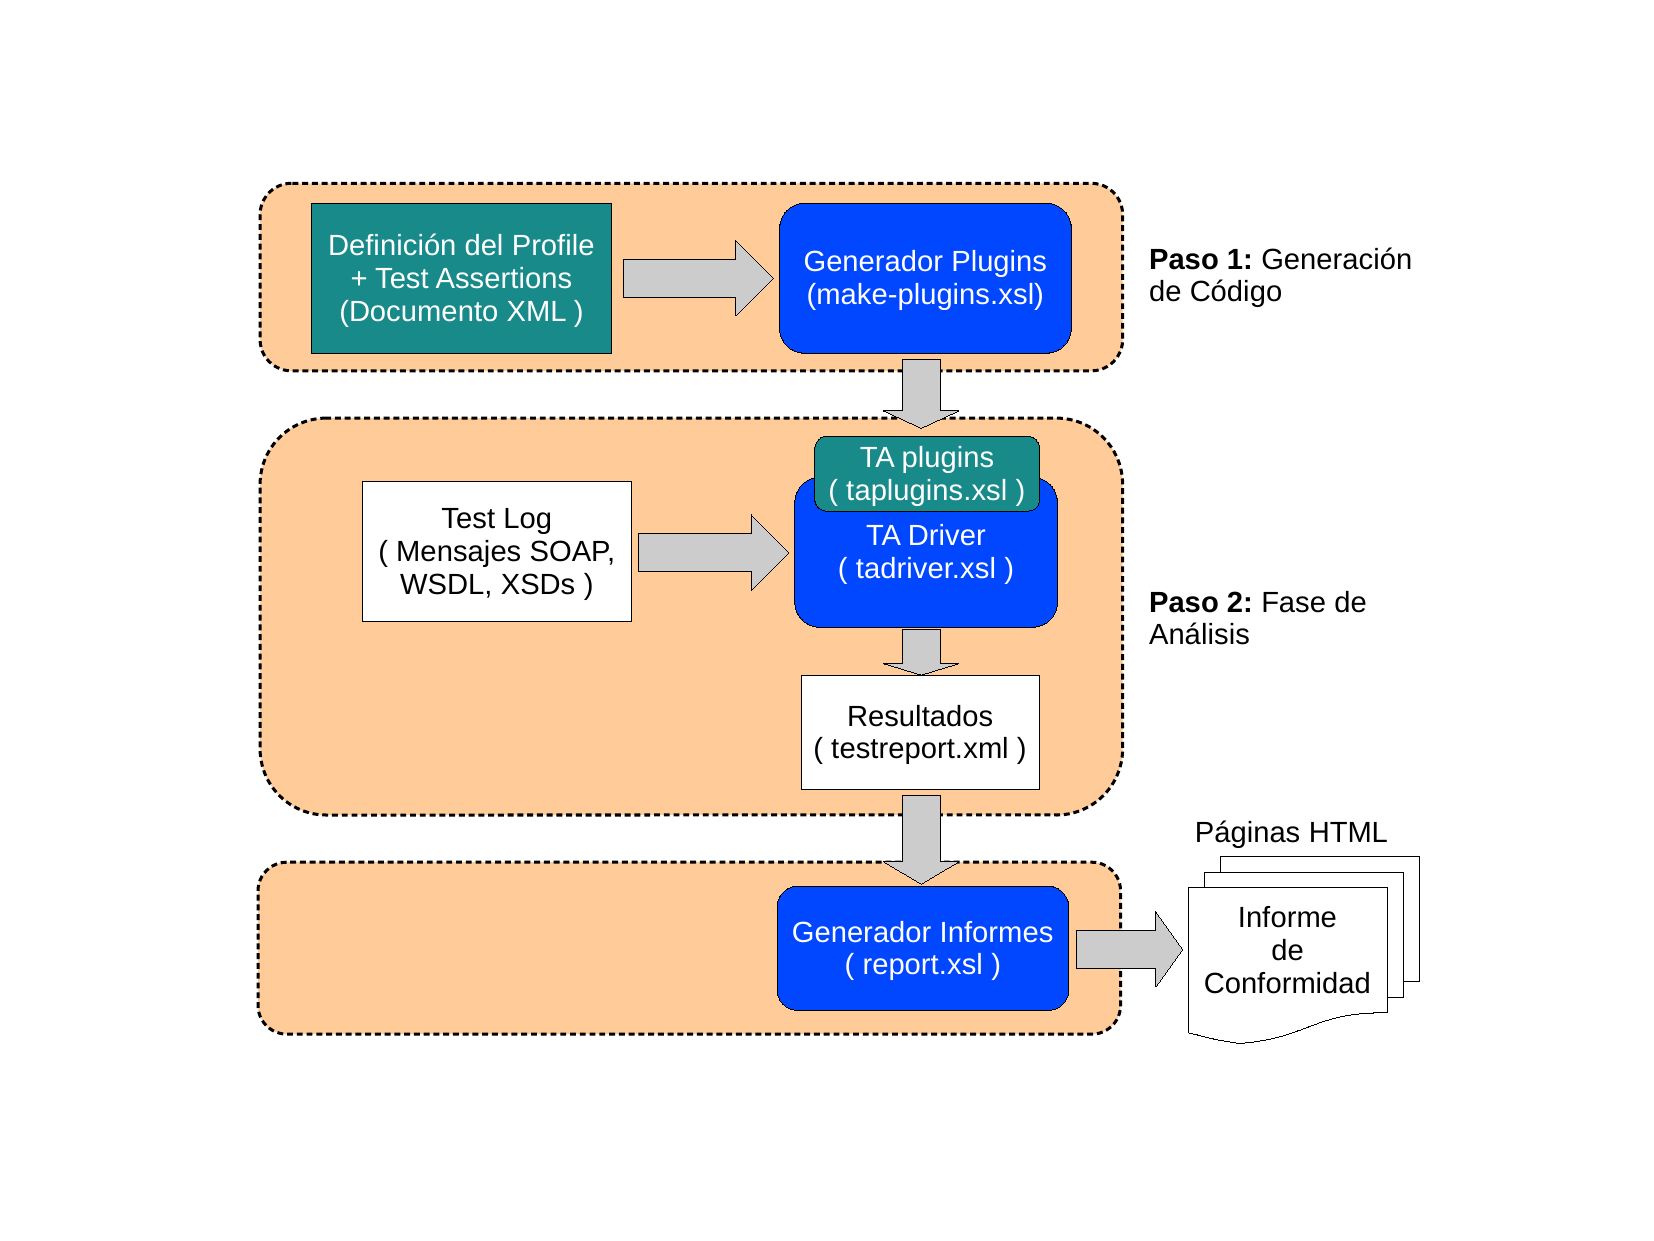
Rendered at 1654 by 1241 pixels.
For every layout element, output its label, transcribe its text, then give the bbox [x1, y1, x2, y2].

text_box Generador Plugins (make-plugins.xsl) [779, 203, 1072, 354]
text_box Resultados ( testreport.xml ) [801, 675, 1040, 790]
text_box [258, 183, 1183, 1035]
text_box Definición del Profile + Test Assertions (Documento XML ) [311, 203, 612, 354]
text_box Paso 2: Fase de Análisis [1134, 578, 1435, 659]
text_box TA Driver ( tadriver.xsl ) [794, 477, 1058, 628]
text_box Informe de Conformidad [1188, 856, 1420, 1044]
text_box Generador Informes ( report.xsl ) [777, 886, 1069, 1011]
text_box Paso 1: Generación de Código [1134, 235, 1435, 316]
text_box Test Log ( Mensajes SOAP, WSDL, XSDs ) [362, 481, 632, 622]
text_box Páginas HTML [1180, 808, 1406, 857]
text_box TA plugins ( taplugins.xsl ) [814, 436, 1040, 512]
